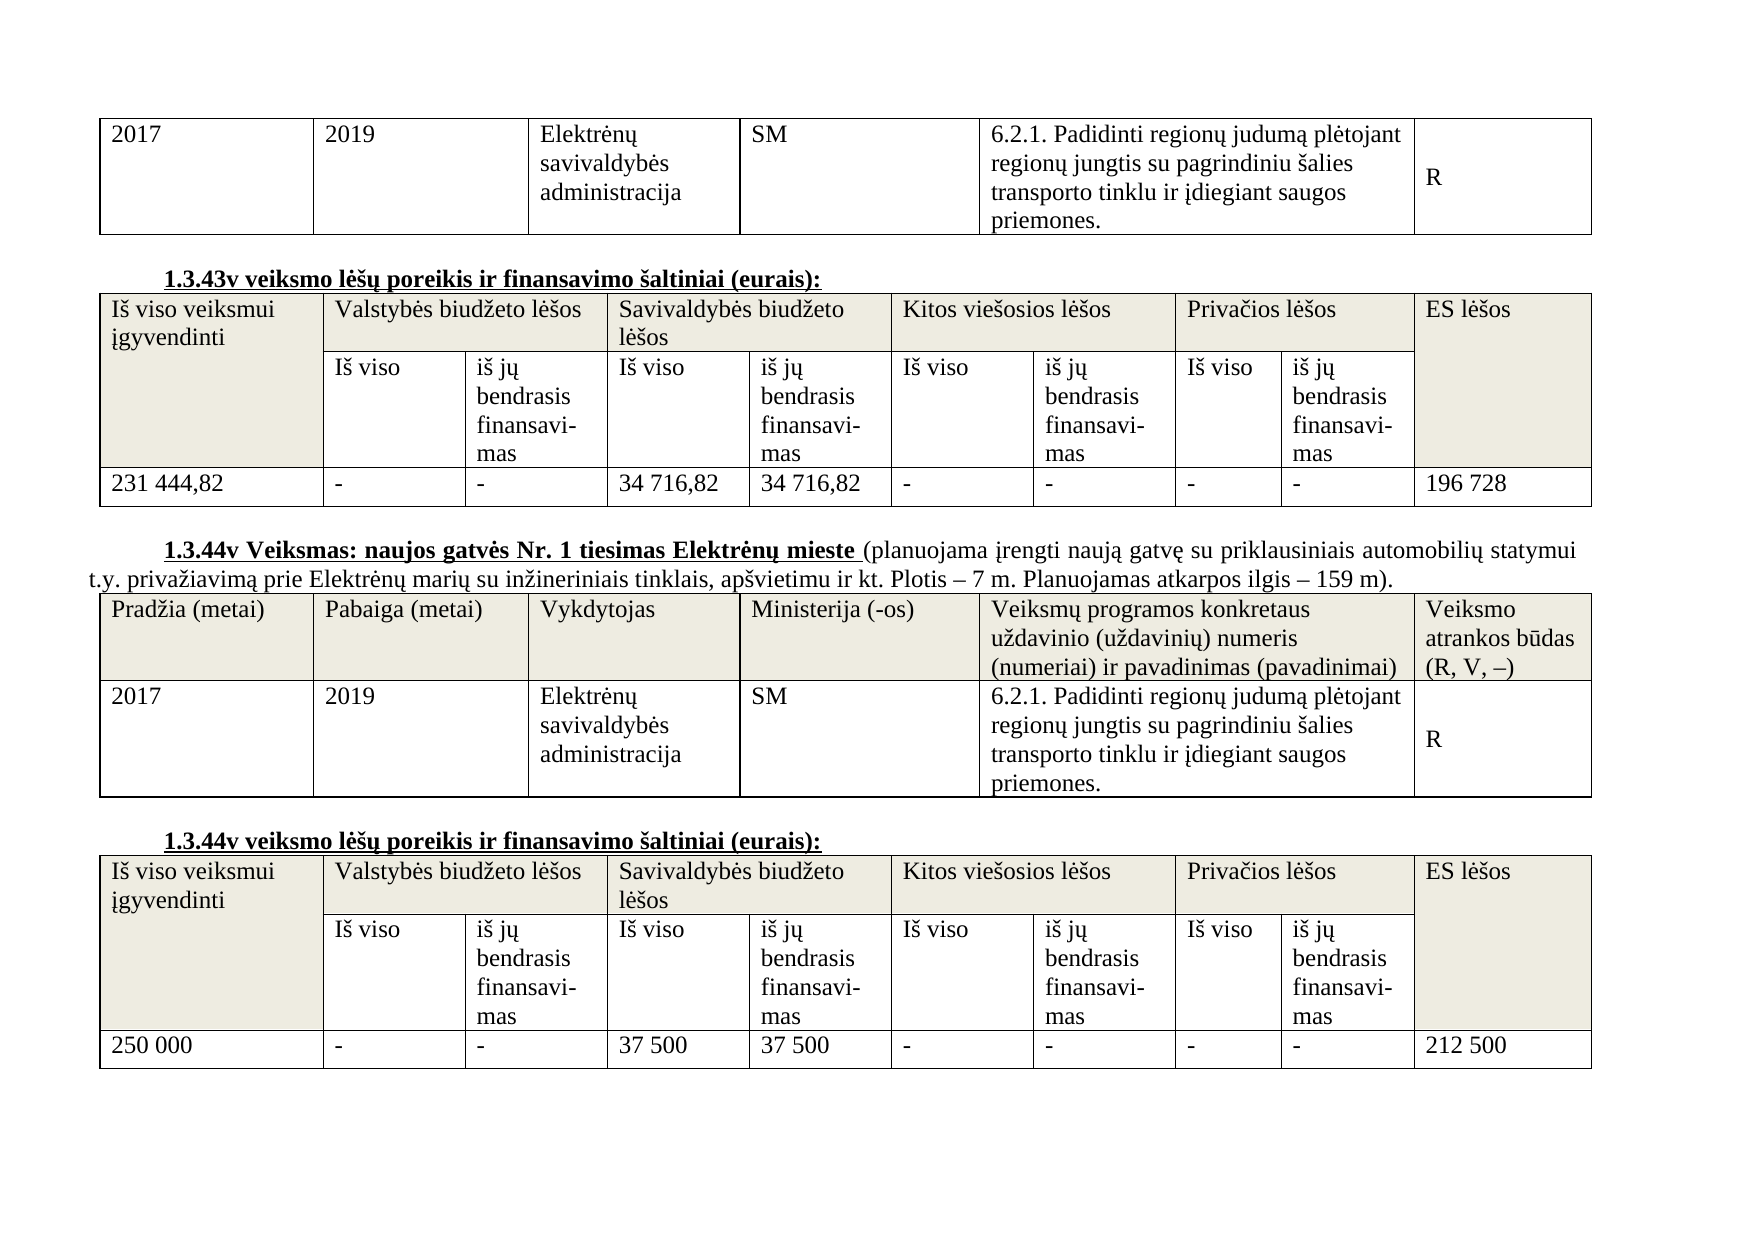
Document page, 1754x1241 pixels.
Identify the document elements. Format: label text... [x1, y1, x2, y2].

table_cell R [1415, 681, 1591, 796]
table_cell - [892, 1031, 1033, 1068]
table_cell iš jų bendrasis finansavi- mas [1034, 915, 1175, 1029]
table_cell Iš viso [608, 915, 749, 1029]
text 1.3.44v veiksmo lėšų poreikis ir finansavimo šaltiniai (eurais): [89, 826, 1577, 855]
table_cell - [466, 1031, 607, 1068]
table_header Privačios lėšos [1176, 294, 1414, 351]
table_cell Iš viso [892, 352, 1033, 467]
table_header Veiksmo atrankos būdas (R, V, –) [1415, 594, 1591, 680]
table_cell 6.2.1. Padidinti regionų judumą plėtojant regionų jungtis su pagrindiniu šalies transporto tinklu ir įdiegiant saugos priemones. [980, 119, 1414, 234]
table_cell - [1282, 468, 1414, 506]
table_cell SM [741, 119, 979, 234]
table_cell Iš viso [892, 915, 1033, 1029]
table_header Iš viso veiksmui įgyvendinti [101, 294, 323, 467]
table_cell Elektrėnų savivaldybės administracija [529, 119, 739, 234]
table_cell 37 500 [750, 1031, 891, 1068]
table_header Kitos viešosios lėšos [892, 856, 1175, 913]
table_cell - [1034, 1031, 1175, 1068]
table_cell 6.2.1. Padidinti regionų judumą plėtojant regionų jungtis su pagrindiniu šalies transporto tinklu ir įdiegiant saugos priemones. [980, 681, 1414, 796]
table_cell iš jų bendrasis finansavi- mas [1282, 352, 1414, 467]
table_cell 2017 [101, 119, 313, 234]
table_cell Iš viso [1176, 352, 1281, 467]
table_header Vykdytojas [529, 594, 739, 680]
table_cell - [1282, 1031, 1414, 1068]
table_cell - [466, 468, 607, 506]
table_cell - [324, 468, 465, 506]
table_cell 2019 [314, 681, 528, 796]
table_header Savivaldybės biudžeto lėšos [608, 856, 891, 913]
table_cell Iš viso [324, 915, 465, 1029]
table_header Pradžia (metai) [101, 594, 313, 680]
table_cell 250 000 [101, 1031, 323, 1068]
table_cell iš jų bendrasis finansavi- mas [466, 915, 607, 1029]
table_header Pabaiga (metai) [314, 594, 528, 680]
table_cell 34 716,82 [750, 468, 891, 506]
text 1.3.43v veiksmo lėšų poreikis ir finansavimo šaltiniai (eurais): [89, 264, 1577, 293]
table_header Veiksmų programos konkretaus uždavinio (uždavinių) numeris (numeriai) ir pavadinimas (pavadinimai) [980, 594, 1414, 680]
table_cell 212 500 [1415, 1031, 1591, 1068]
table_header Ministerija (-os) [741, 594, 979, 680]
table_cell - [1176, 468, 1281, 506]
table_cell iš jų bendrasis finansavi- mas [750, 352, 891, 467]
table_header Valstybės biudžeto lėšos [324, 856, 607, 913]
table_cell iš jų bendrasis finansavi- mas [1034, 352, 1175, 467]
table_cell iš jų bendrasis finansavi- mas [1282, 915, 1414, 1029]
table_header Privačios lėšos [1176, 856, 1414, 913]
table_header Savivaldybės biudžeto lėšos [608, 294, 891, 351]
table_cell 196 728 [1415, 468, 1591, 506]
table_cell iš jų bendrasis finansavi- mas [466, 352, 607, 467]
table_cell SM [741, 681, 979, 796]
table_cell Iš viso [608, 352, 749, 467]
table_cell Iš viso [324, 352, 465, 467]
table_header Valstybės biudžeto lėšos [324, 294, 607, 351]
table_header ES lėšos [1415, 294, 1591, 467]
table_header Iš viso veiksmui įgyvendinti [101, 856, 323, 1029]
table_cell 34 716,82 [608, 468, 749, 506]
table_cell - [1034, 468, 1175, 506]
table_header ES lėšos [1415, 856, 1591, 1029]
table_cell R [1415, 119, 1591, 234]
table_cell - [324, 1031, 465, 1068]
text 1.3.44v Veiksmas: naujos gatvės Nr. 1 tiesimas Elektrėnų mieste (planuojama įrengti naują gatvę su priklausiniais automobilių statymui t.y. privažiavimą prie Elektrėnų marių su inžineriniais tinklais, apšvietimu ir kt. Plotis – 7 m. Planuojamas atkarpos ilgis – 159 m). [89, 536, 1577, 593]
table_cell iš jų bendrasis finansavi- mas [750, 915, 891, 1029]
table_cell 2017 [101, 681, 313, 796]
table_cell Iš viso [1176, 915, 1281, 1029]
table_cell - [1176, 1031, 1281, 1068]
table_cell 231 444,82 [101, 468, 323, 506]
table_header Kitos viešosios lėšos [892, 294, 1175, 351]
table_cell - [892, 468, 1033, 506]
table_cell 37 500 [608, 1031, 749, 1068]
table_cell Elektrėnų savivaldybės administracija [529, 681, 739, 796]
table_cell 2019 [314, 119, 528, 234]
